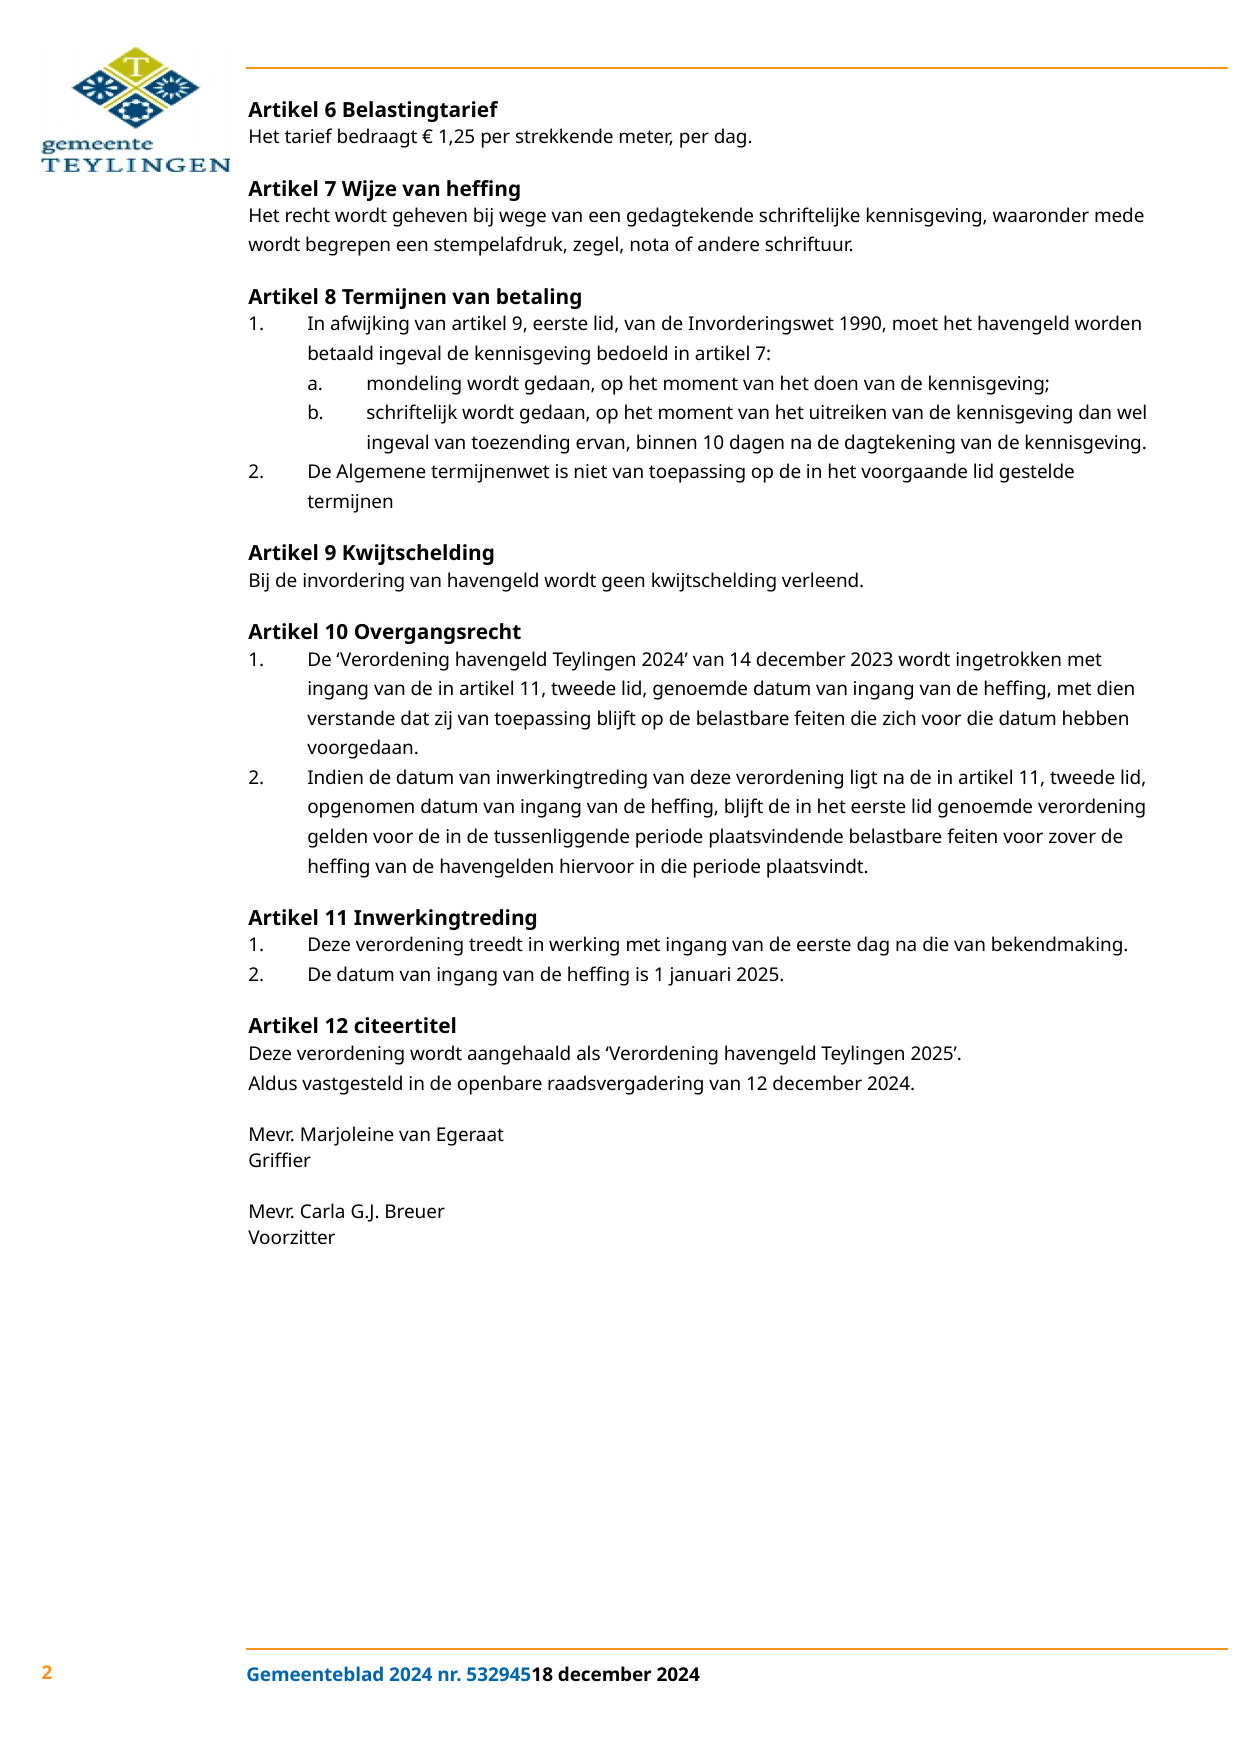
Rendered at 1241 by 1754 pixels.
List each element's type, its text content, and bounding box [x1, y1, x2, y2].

text Griffier [248, 1147, 1152, 1173]
text Aldus vastgesteld in de openbare raadsvergadering van 12 december 2024. [248, 1070, 1152, 1095]
list De ‘Verordening havengeld Teylingen 2024’ van 14 december 2023 wordt ingetrokken met ingang van de in artikel 11, tweede lid, genoemde datum van ingang van de heffing, met dien verstande dat zij van toepassing blijft op de belastbare feiten die zich voor die datum hebben voorgedaan. [248, 646, 1152, 760]
list De Algemene termijnenwet is niet van toepassing op de in het voorgaande lid gestelde termijnen [248, 458, 1152, 514]
list mondeling wordt gedaan, op het moment van het doen van de kennisgeving; [307, 370, 1152, 395]
text Artikel 10 Overgangsrecht [248, 617, 1152, 646]
text Mevr. Carla G.J. Breuer [248, 1198, 1152, 1224]
text Artikel 12 citeertitel [248, 1012, 1152, 1040]
text Het tarief bedraagt € 1,25 per strekkende meter, per dag. [248, 123, 1152, 149]
picture [41, 47, 231, 172]
text Artikel 7 Wijze van heffing [248, 174, 1152, 202]
text Het recht wordt geheven bij wege van een gedagtekende schriftelijke kennisgeving, waaronder mede wordt begrepen een stempelafdruk, zegel, nota of andere schriftuur. [248, 202, 1152, 257]
text Voorzitter [248, 1224, 1152, 1250]
text Bij de invordering van havengeld wordt geen kwijtschelding verleend. [248, 567, 1152, 593]
list In afwijking van artikel 9, eerste lid, van de Invorderingswet 1990, moet het havengeld worden betaald ingeval de kennisgeving bedoeld in artikel 7: [248, 311, 1152, 366]
list De datum van ingang van de heffing is 1 januari 2025. [248, 961, 1152, 987]
list Indien de datum van inwerkingtreding van deze verordening ligt na de in artikel 11, tweede lid, opgenomen datum van ingang van de heffing, blijft de in het eerste lid genoemde verordening gelden voor de in de tussenliggende periode plaatsvindende belastbare feiten voor zover de heffing van de havengelden hiervoor in die periode plaatsvindt. [248, 764, 1152, 878]
text Artikel 8 Termijnen van betaling [248, 282, 1152, 311]
text Mevr. Marjoleine van Egeraat [248, 1121, 1152, 1147]
list schriftelijk wordt gedaan, op het moment van het uitreiken van de kennisgeving dan wel ingeval van toezending ervan, binnen 10 dagen na de dagtekening van de kennisgeving. [307, 399, 1152, 454]
text Deze verordening wordt aangehaald als ‘Verordening havengeld Teylingen 2025’. [248, 1040, 1152, 1066]
text Artikel 9 Kwijtschelding [248, 538, 1152, 567]
text Artikel 11 Inwerkingtreding [248, 903, 1152, 932]
list Deze verordening treedt in werking met ingang van de eerste dag na die van bekendmaking. [248, 932, 1152, 957]
text Artikel 6 Belastingtarief [248, 95, 1152, 123]
